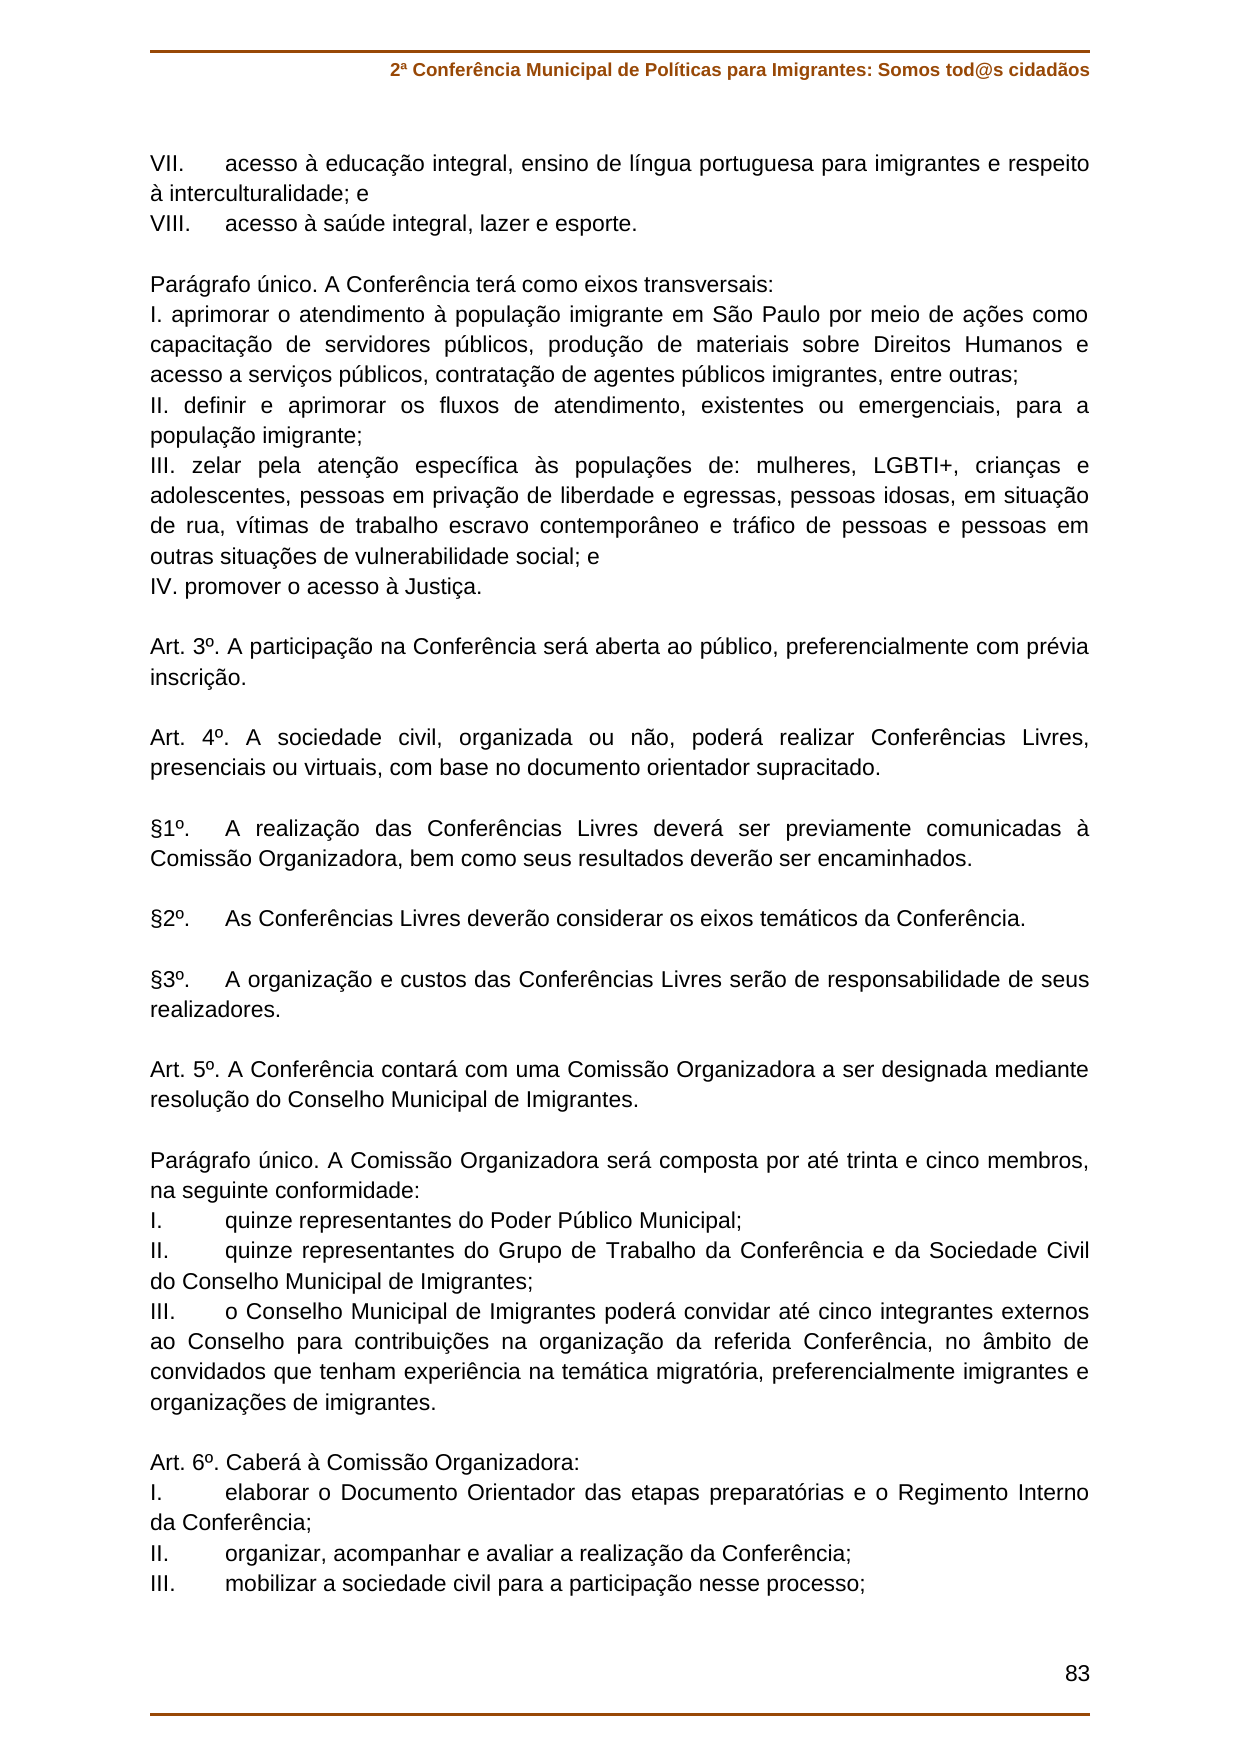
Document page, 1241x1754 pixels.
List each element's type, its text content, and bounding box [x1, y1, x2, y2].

text Art. 6º. Caberá à Comissão Organizadora: [150, 1449, 1090, 1475]
text Art. 3º. A participação na Conferência será aberta ao público, preferencialmente com prévia inscrição. [150, 633, 1090, 690]
text I. quinze representantes do Poder Público Municipal; [150, 1207, 1090, 1234]
text III. o Conselho Municipal de Imigrantes poderá convidar até cinco integrantes externos ao Conselho para contribuições na organização da referida Conferência, no âmbito de convidados que tenham experiência na temática migratória, preferencialmente imigrantes e organizações de imigrantes. [150, 1298, 1090, 1415]
text Parágrafo único. A Conferência terá como eixos transversais: [150, 271, 1090, 297]
text III. mobilizar a sociedade civil para a participação nesse processo; [150, 1570, 1090, 1596]
text II. quinze representantes do Grupo de Trabalho da Conferência e da Sociedade Civil do Conselho Municipal de Imigrantes; [150, 1237, 1090, 1294]
text I. elaborar o Documento Orientador das etapas preparatórias e o Regimento Interno da Conferência; [150, 1479, 1090, 1536]
text VIII. acesso à saúde integral, lazer e esporte. [150, 210, 1090, 237]
text VII. acesso à educação integral, ensino de língua portuguesa para imigrantes e respeito à interculturalidade; e [150, 150, 1090, 207]
text Parágrafo único. A Comissão Organizadora será composta por até trinta e cinco membros, na seguinte conformidade: [150, 1147, 1090, 1203]
text IV. promover o acesso à Justiça. [150, 573, 1090, 599]
text §1º. A realização das Conferências Livres deverá ser previamente comunicadas à Comissão Organizadora, bem como seus resultados deverão ser encaminhados. [150, 814, 1090, 871]
text §3º. A organização e custos das Conferências Livres serão de responsabilidade de seus realizadores. [150, 966, 1090, 1022]
text Art. 5º. A Conferência contará com uma Comissão Organizadora a ser designada mediante resolução do Conselho Municipal de Imigrantes. [150, 1056, 1090, 1113]
text II. definir e aprimorar os fluxos de atendimento, existentes ou emergenciais, para a população imigrante; [150, 392, 1090, 448]
text III. zelar pela atenção específica às populações de: mulheres, LGBTI+, crianças e adolescentes, pessoas em privação de liberdade e egressas, pessoas idosas, em situação de rua, vítimas de trabalho escravo contemporâneo e tráfico de pessoas e pessoas em outras situações de vulnerabilidade social; e [150, 452, 1090, 569]
text I. aprimorar o atendimento à população imigrante em São Paulo por meio de ações como capacitação de servidores públicos, produção de materiais sobre Direitos Humanos e acesso a serviços públicos, contratação de agentes públicos imigrantes, entre outras; [150, 301, 1090, 388]
text Art. 4º. A sociedade civil, organizada ou não, poderá realizar Conferências Livres, presenciais ou virtuais, com base no documento orientador supracitado. [150, 724, 1090, 781]
text §2º. As Conferências Livres deverão considerar os eixos temáticos da Conferência. [150, 905, 1090, 932]
text II. organizar, acompanhar e avaliar a realização da Conferência; [150, 1539, 1090, 1566]
